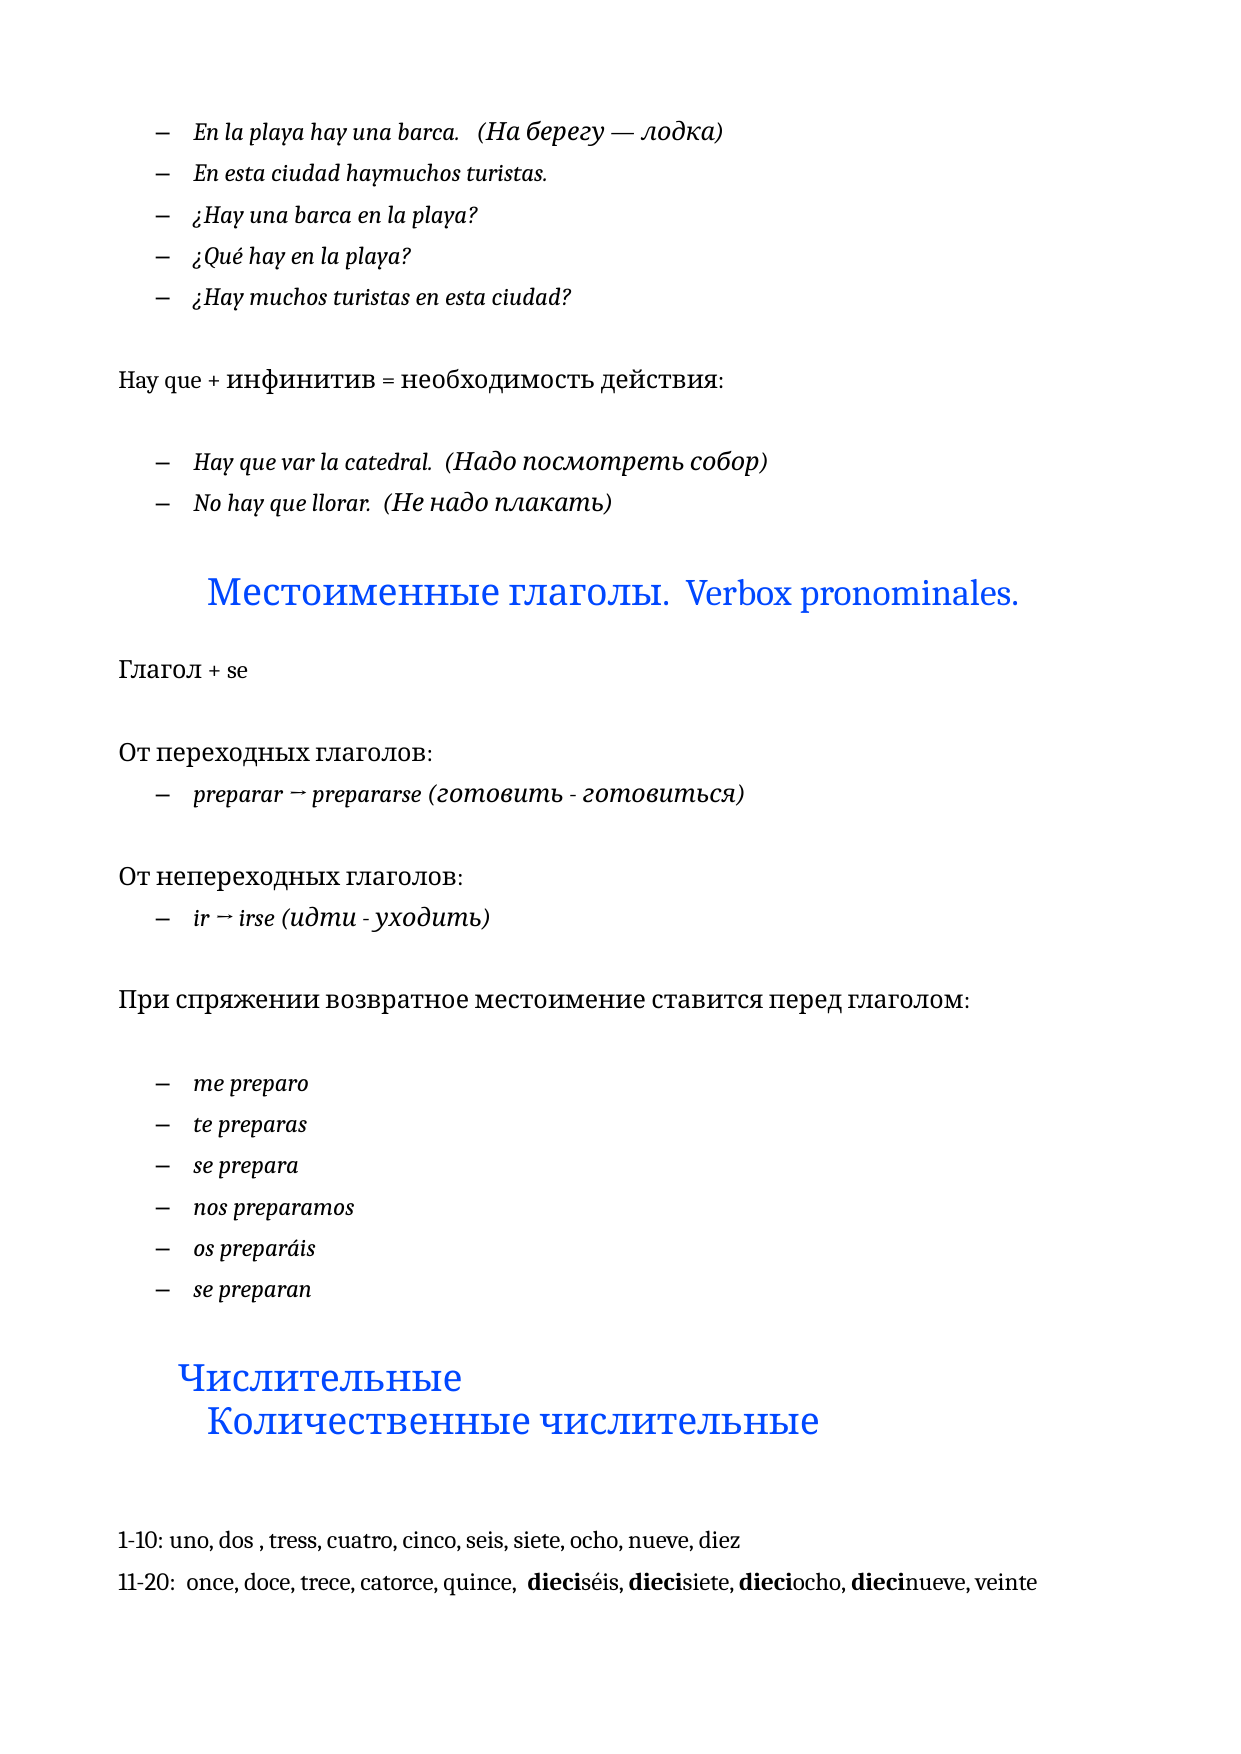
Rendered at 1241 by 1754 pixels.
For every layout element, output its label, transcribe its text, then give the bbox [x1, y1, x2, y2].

text Местоименные глаголы. Verbox pronominales. [207, 572, 1122, 615]
text От непереходных глаголов: [118, 862, 1122, 891]
text Количественные числительные [207, 1401, 1122, 1444]
list te preparas [156, 1110, 1122, 1139]
text 1-10: uno, dos , tress, cuatro, cinco, seis, siete, ocho, nueve, diez [118, 1526, 1122, 1555]
text Глагол + se [118, 656, 1122, 685]
list ir → irse (идти - уходить) [156, 904, 1122, 932]
list ¿Hay muchos turistas en esta ciudad? [156, 283, 1122, 312]
text 11-20: once, doce, trece, catorce, quince, dieciséis, diecisiete, dieciocho, diecinueve, veinte [118, 1567, 1122, 1596]
list os preparáis [156, 1234, 1122, 1262]
list preparar → prepararse (готовить - готовиться) [156, 780, 1122, 809]
list En esta ciudad haymuchos turistas. [156, 159, 1122, 188]
list ¿Hay una barca en la playa? [156, 201, 1122, 229]
list ¿Qué hay en la playa? [156, 242, 1122, 271]
text Hay que + инфинитив = необходимость действия: [118, 366, 1122, 394]
list se prepara [156, 1151, 1122, 1180]
text При спряжении возвратное местоимение ставится перед глаголом: [118, 986, 1122, 1015]
list En la playa hay una barca. (На берегу — лодка) [156, 118, 1122, 147]
list nos preparamos [156, 1192, 1122, 1221]
list se preparan [156, 1275, 1122, 1304]
text Числительные [177, 1357, 1122, 1401]
text От переходных глаголов: [118, 739, 1122, 767]
list No hay que llorar. (Не надо плакать) [156, 489, 1122, 518]
list me preparo [156, 1069, 1122, 1097]
list Hay que var la catedral. (Надо посмотреть собор) [156, 448, 1122, 477]
